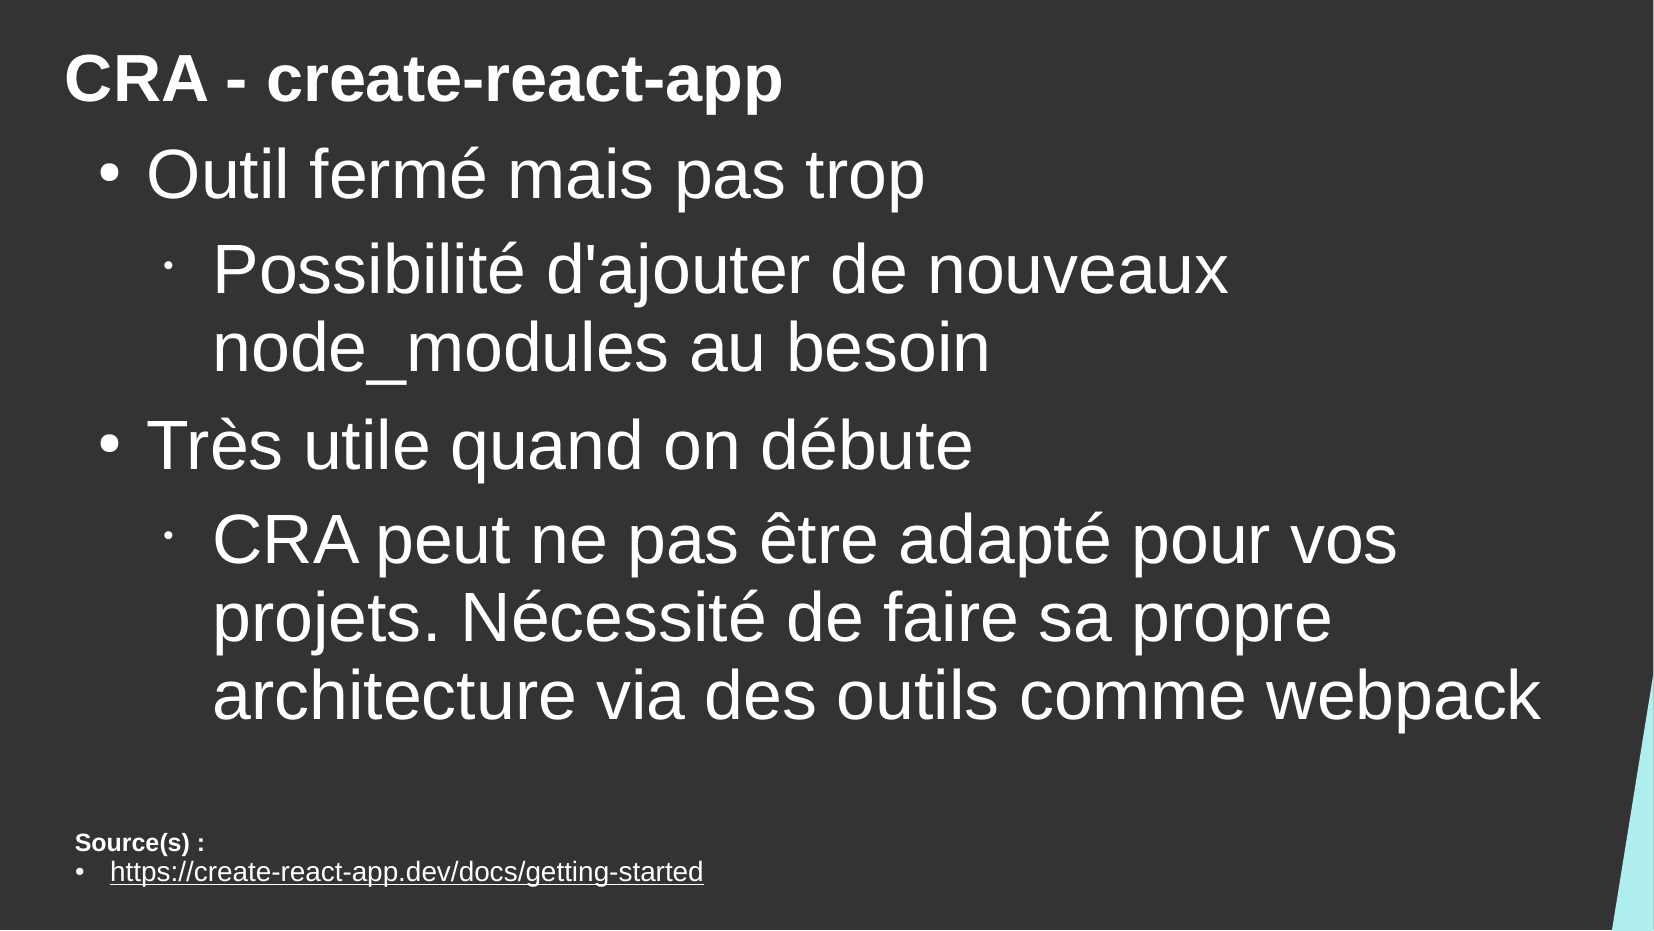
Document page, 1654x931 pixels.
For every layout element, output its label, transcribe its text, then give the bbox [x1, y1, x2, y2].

text_box [1611, 669, 1654, 931]
text_box Source(s) : https://create-react-app.dev/docs/getting-started [60, 821, 898, 927]
title CRA - create-react-app [64, 40, 1635, 119]
list Outil fermé mais pas trop Possibilité d'ajouter de nouveaux node_modules au besoin Très utile quand on débute CRA peut ne pas être adapté pour vos projets. Nécessité de faire sa propre architecture via des outils comme webpack [80, 135, 1620, 745]
